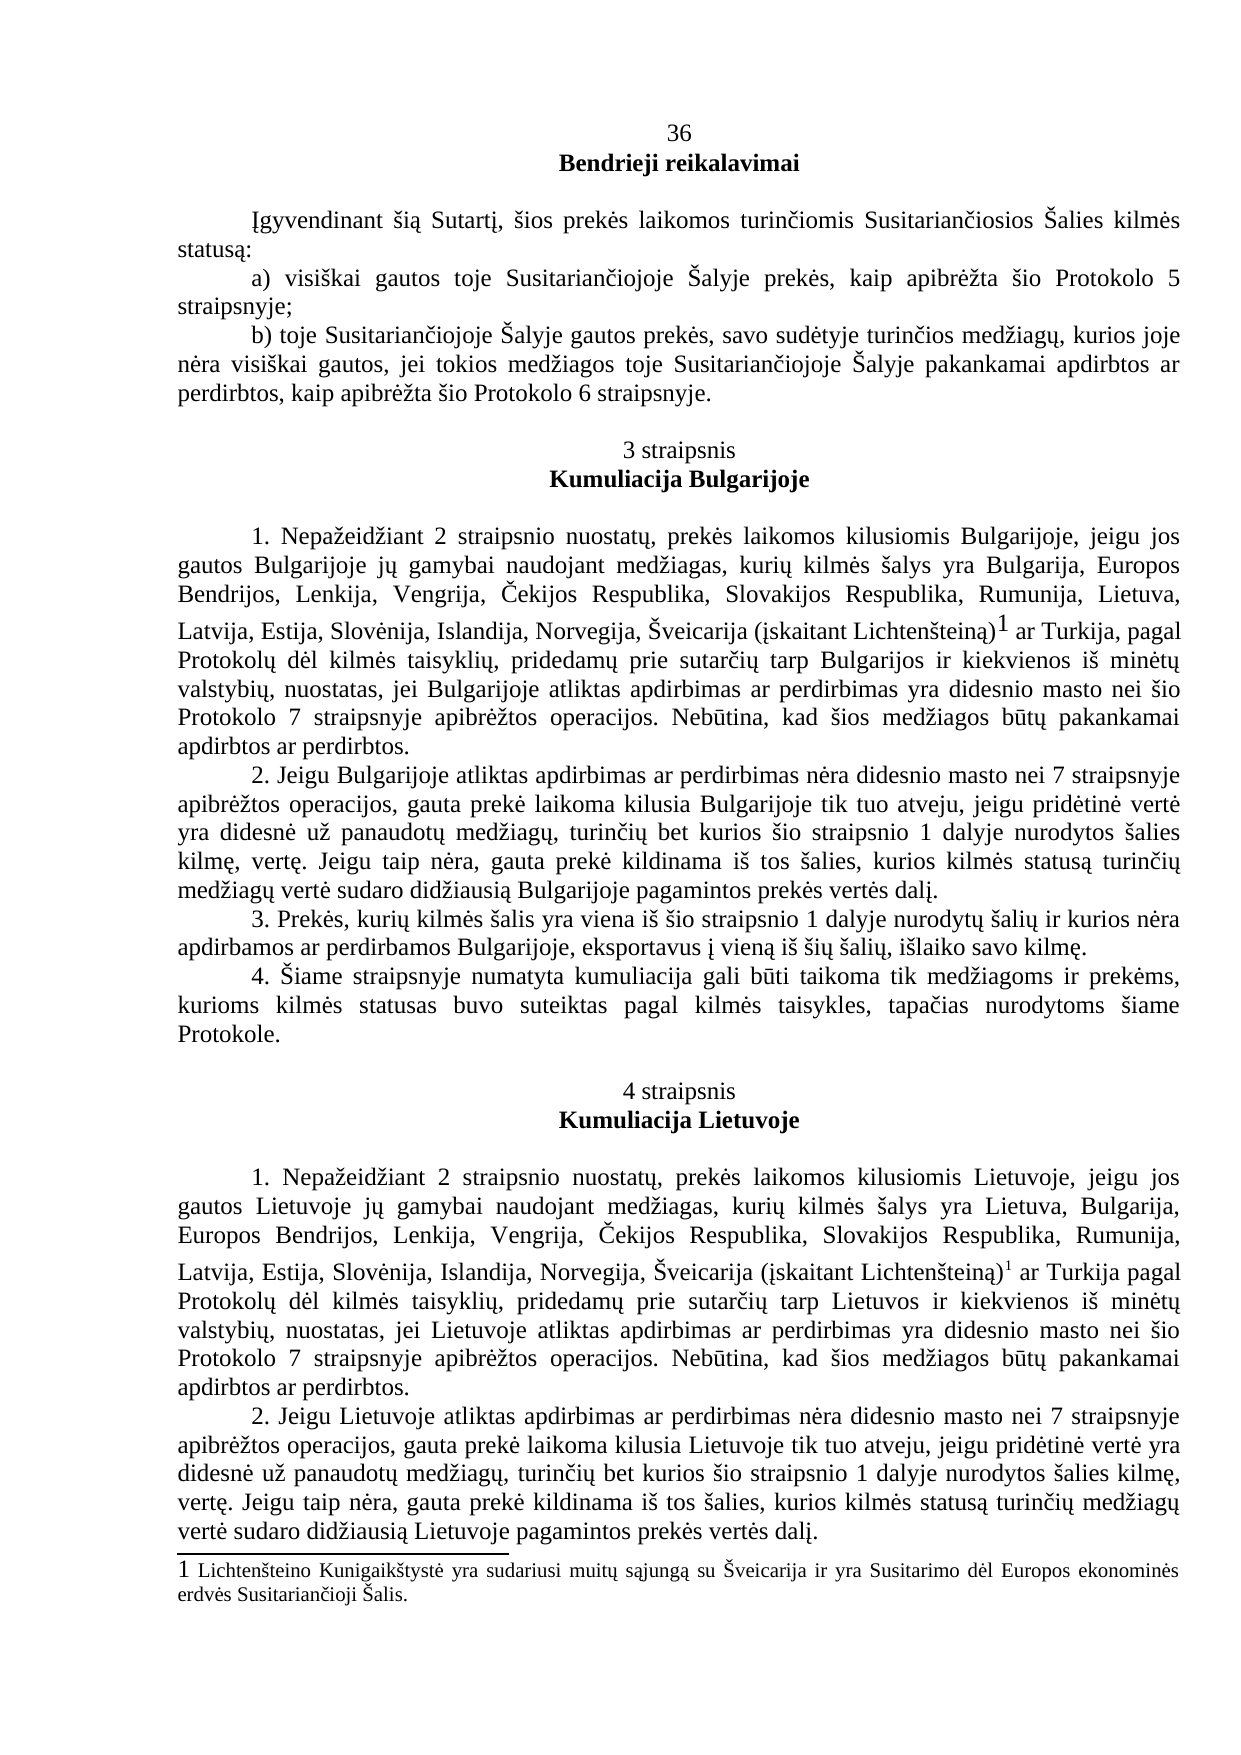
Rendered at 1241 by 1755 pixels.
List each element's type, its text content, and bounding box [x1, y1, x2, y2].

text Įgyvendinant šią Sutartį, šios prekės laikomos turinčiomis Susitariančiosios Šalies kilmės statusą: [177, 205, 1181, 263]
text 4. Šiame straipsnyje numatyta kumuliacija gali būti taikoma tik medžiagoms ir prekėms, kurioms kilmės statusas buvo suteiktas pagal kilmės taisykles, tapačias nurodytoms šiame Protokole. [177, 961, 1181, 1047]
text 1. Nepažeidžiant 2 straipsnio nuostatų, prekės laikomos kilusiomis Lietuvoje, jeigu jos gautos Lietuvoje jų gamybai naudojant medžiagas, kurių kilmės šalys yra Lietuva, Bulgarija, Europos Bendrijos, Lenkija, Vengrija, Čekijos Respublika, Slovakijos Respublika, Rumunija, Latvija, Estija, Slovėnija, Islandija, Norvegija, Šveicarija (įskaitant Lichtenšteiną) ar Turkija pagal Protokolų dėl kilmės taisyklių, pridedamų prie sutarčių tarp Lietuvos ir kiekvienos iš minėtų valstybių, nuostatas, jei Lietuvoje atliktas apdirbimas ar perdirbimas yra didesnio masto nei šio Protokolo 7 straipsnyje apibrėžtos operacijos. Nebūtina, kad šios medžiagos būtų pakankamai apdirbtos ar perdirbtos. [177, 1162, 1181, 1401]
text Kumuliacija Lietuvoje [177, 1105, 1181, 1134]
text 2. Jeigu Bulgarijoje atliktas apdirbimas ar perdirbimas nėra didesnio masto nei 7 straipsnyje apibrėžtos operacijos, gauta prekė laikoma kilusia Bulgarijoje tik tuo atveju, jeigu pridėtinė vertė yra didesnė už panaudotų medžiagų, turinčių bet kurios šio straipsnio 1 dalyje nurodytos šalies kilmę, vertę. Jeigu taip nėra, gauta prekė kildinama iš tos šalies, kurios kilmės statusą turinčių medžiagų vertė sudaro didžiausią Bulgarijoje pagamintos prekės vertės dalį. [177, 760, 1181, 904]
text b) toje Susitariančiojoje Šalyje gautos prekės, savo sudėtyje turinčios medžiagų, kurios joje nėra visiškai gautos, jei tokios medžiagos toje Susitariančiojoje Šalyje pakankamai apdirbtos ar perdirbtos, kaip apibrėžta šio Protokolo 6 straipsnyje. [177, 320, 1181, 406]
text 1. Nepažeidžiant 2 straipsnio nuostatų, prekės laikomos kilusiomis Bulgarijoje, jeigu jos gautos Bulgarijoje jų gamybai naudojant medžiagas, kurių kilmės šalys yra Bulgarija, Europos Bendrijos, Lenkija, Vengrija, Čekijos Respublika, Slovakijos Respublika, Rumunija, Lietuva, Latvija, Estija, Slovėnija, Islandija, Norvegija, Šveicarija (įskaitant Lichtenšteiną)1 ar Turkija, pagal Protokolų dėl kilmės taisyklių, pridedamų prie sutarčių tarp Bulgarijos ir kiekvienos iš minėtų valstybių, nuostatas, jei Bulgarijoje atliktas apdirbimas ar perdirbimas yra didesnio masto nei šio Protokolo 7 straipsnyje apibrėžtos operacijos. Nebūtina, kad šios medžiagos būtų pakankamai apdirbtos ar perdirbtos. [177, 521, 1181, 760]
text 3. Prekės, kurių kilmės šalis yra viena iš šio straipsnio 1 dalyje nurodytų šalių ir kurios nėra apdirbamos ar perdirbamos Bulgarijoje, eksportavus į vieną iš šių šalių, išlaiko savo kilmę. [177, 904, 1181, 961]
text 2. Jeigu Lietuvoje atliktas apdirbimas ar perdirbimas nėra didesnio masto nei 7 straipsnyje apibrėžtos operacijos, gauta prekė laikoma kilusia Lietuvoje tik tuo atveju, jeigu pridėtinė vertė yra didesnė už panaudotų medžiagų, turinčių bet kurios šio straipsnio 1 dalyje nurodytos šalies kilmę, vertę. Jeigu taip nėra, gauta prekė kildinama iš tos šalies, kurios kilmės statusą turinčių medžiagų vertė sudaro didžiausią Lietuvoje pagamintos prekės vertės dalį. [177, 1401, 1181, 1545]
text 4 straipsnis [177, 1076, 1181, 1105]
text Bendrieji reikalavimai [177, 148, 1181, 176]
text 3 straipsnis [177, 435, 1181, 464]
text a) visiškai gautos toje Susitariančiojoje Šalyje prekės, kaip apibrėžta šio Protokolo 5 straipsnyje; [177, 263, 1181, 320]
text Kumuliacija Bulgarijoje [177, 464, 1181, 493]
text Lichtenšteino Kunigaikštystė yra sudariusi muitų sąjungą su Šveicarija ir yra Susitarimo dėl Europos ekonominės erdvės Susitariančioji Šalis. [177, 1554, 1181, 1606]
